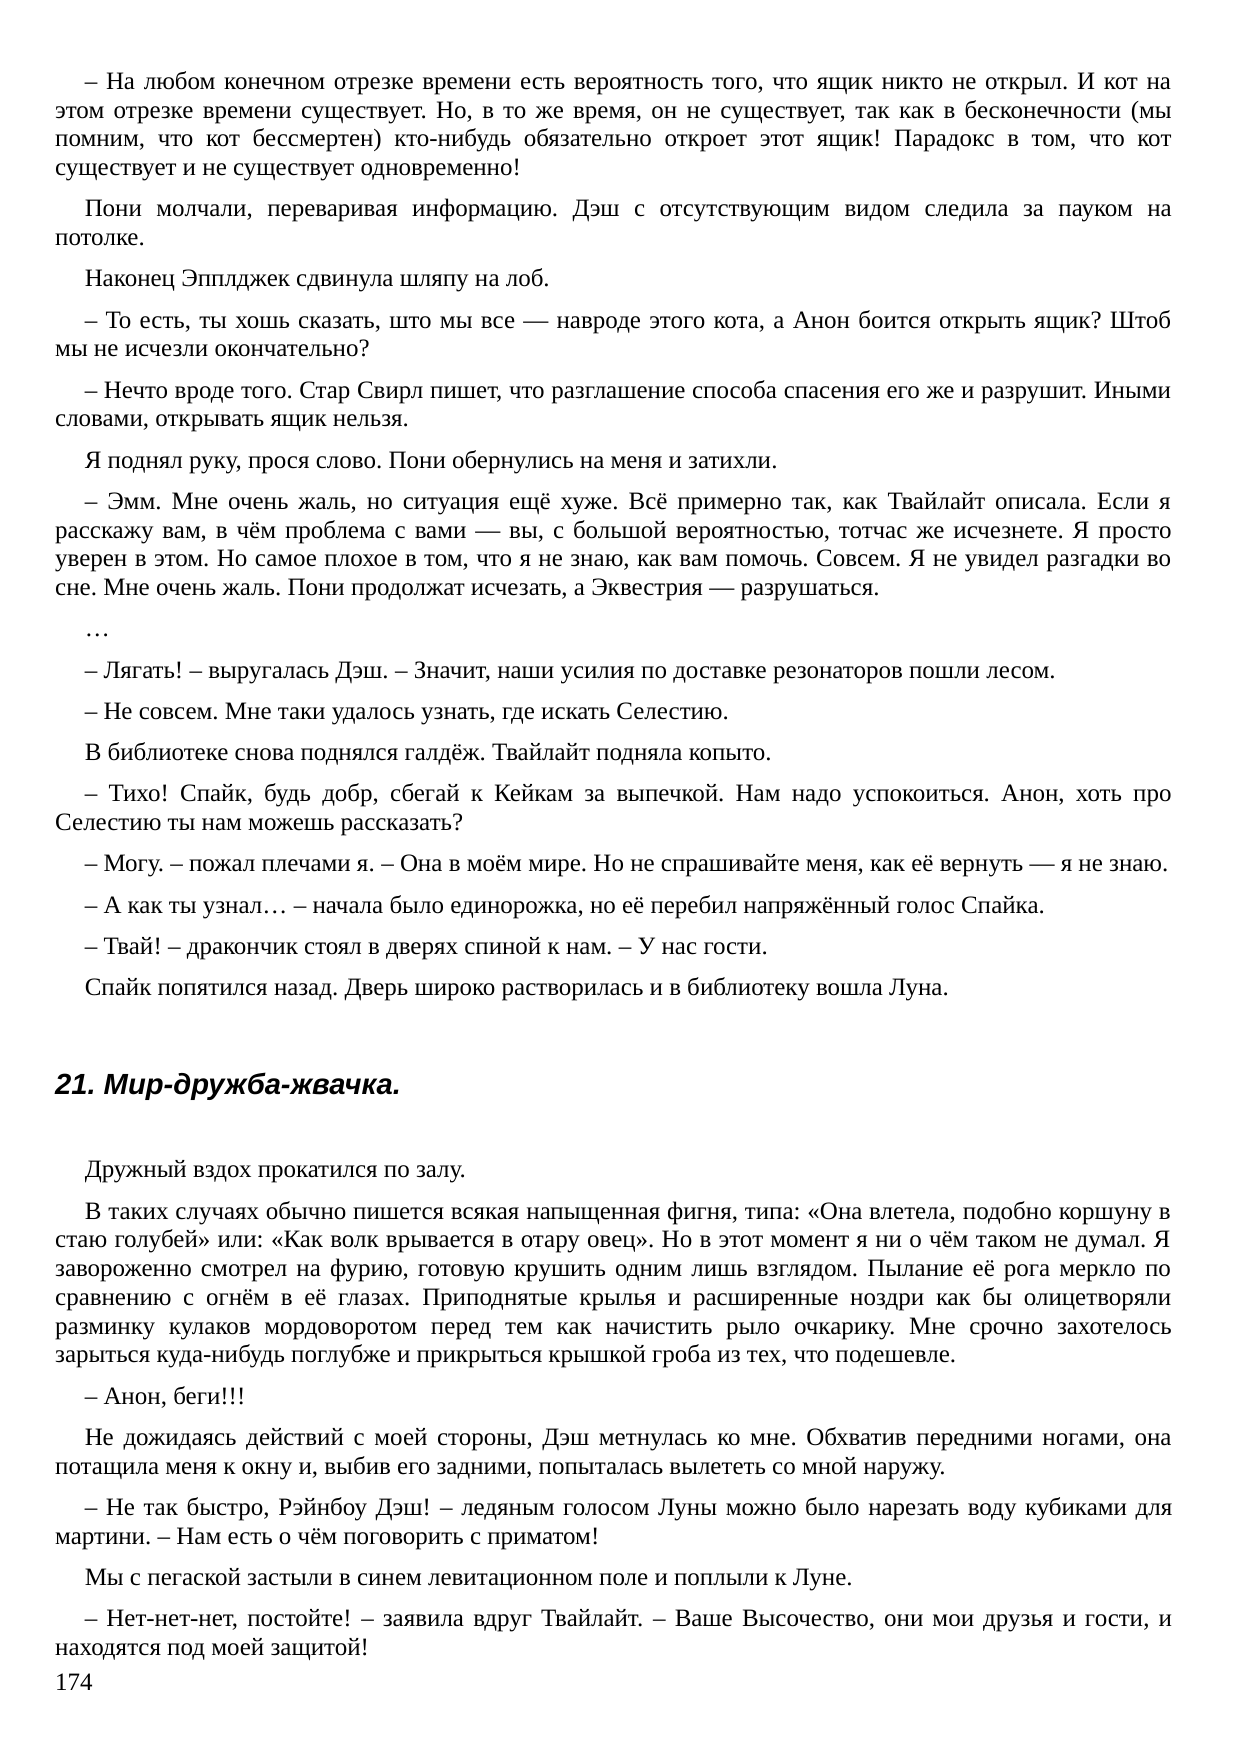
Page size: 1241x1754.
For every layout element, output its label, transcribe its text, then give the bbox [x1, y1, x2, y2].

text Спайк попятился назад. Дверь широко растворилась и в библиотеку вошла Луна. [55, 972, 1173, 1001]
text – Эмм. Мне очень жаль, но ситуация ещё хуже. Всё примерно так, как Твайлайт описала. Если я расскажу вам, в чём проблема с вами — вы, с большой вероятностью, тотчас же исчезнете. Я просто уверен в этом. Но самое плохое в том, что я не знаю, как вам помочь. Совсем. Я не увидел разгадки во сне. Мне очень жаль. Пони продолжат исчезать, а Эквестрия — разрушаться. [55, 486, 1173, 601]
text – Нечто вроде того. Стар Свирл пишет, что разглашение способа спасения его же и разрушит. Иными словами, открывать ящик нельзя. [55, 375, 1173, 432]
text Дружный вздох прокатился по залу. [55, 1154, 1173, 1183]
text Пони молчали, переваривая информацию. Дэш с отсутствующим видом следила за пауком на потолке. [55, 193, 1173, 251]
text – Тихо! Спайк, будь добр, сбегай к Кейкам за выпечкой. Нам надо успокоиться. Анон, хоть про Селестию ты нам можешь рассказать? [55, 778, 1173, 836]
subtitle 21. Мир-дружба-жвачка. [55, 1067, 1173, 1101]
text В библиотеке снова поднялся галдёж. Твайлайт подняла копыто. [55, 737, 1173, 766]
text – Не совсем. Мне таки удалось узнать, где искать Селестию. [55, 696, 1173, 725]
text – Твай! – дракончик стоял в дверях спиной к нам. – У нас гости. [55, 931, 1173, 960]
text – Не так быстро, Рэйнбоу Дэш! – ледяным голосом Луны можно было нарезать воду кубиками для мартини. – Нам есть о чём поговорить с приматом! [55, 1492, 1173, 1549]
text – На любом конечном отрезке времени есть вероятность того, что ящик никто не открыл. И кот на этом отрезке времени существует. Но, в то же время, он не существует, так как в бесконечности (мы помним, что кот бессмертен) кто-нибудь обязательно откроет этот ящик! Парадокс в том, что кот существует и не существует одновременно! [55, 66, 1173, 181]
text – Нет-нет-нет, постойте! – заявила вдруг Твайлайт. – Ваше Высочество, они мои друзья и гости, и находятся под моей защитой! [55, 1603, 1173, 1661]
text Мы с пегаской застыли в синем левитационном поле и поплыли к Луне. [55, 1562, 1173, 1591]
text Наконец Эпплджек сдвинула шляпу на лоб. [55, 263, 1173, 292]
text – А как ты узнал… – начала было единорожка, но её перебил напряжённый голос Спайка. [55, 890, 1173, 918]
text – Могу. – пожал плечами я. – Она в моём мире. Но не спрашивайте меня, как её вернуть — я не знаю. [55, 848, 1173, 877]
text Не дожидаясь действий с моей стороны, Дэш метнулась ко мне. Обхватив передними ногами, она потащила меня к окну и, выбив его задними, попыталась вылететь со мной наружу. [55, 1422, 1173, 1479]
text В таких случаях обычно пишется всякая напыщенная фигня, типа: «Она влетела, подобно коршуну в стаю голубей» или: «Как волк врывается в отару овец». Но в этот момент я ни о чём таком не думал. Я завороженно смотрел на фурию, готовую крушить одним лишь взглядом. Пылание её рога меркло по сравнению с огнём в её глазах. Приподнятые крылья и расширенные ноздри как бы олицетворяли разминку кулаков мордоворотом перед тем как начистить рыло очкарику. Мне срочно захотелось зарыться куда-нибудь поглубже и прикрыться крышкой гроба из тех, что подешевле. [55, 1196, 1173, 1368]
text Я поднял руку, прося слово. Пони обернулись на меня и затихли. [55, 445, 1173, 473]
text – Лягать! – выругалась Дэш. – Значит, наши усилия по доставке резонаторов пошли лесом. [55, 655, 1173, 683]
text – То есть, ты хошь сказать, што мы все — навроде этого кота, а Анон боится открыть ящик? Штоб мы не исчезли окончательно? [55, 305, 1173, 362]
text … [55, 613, 1173, 642]
text – Анон, беги!!! [55, 1381, 1173, 1409]
